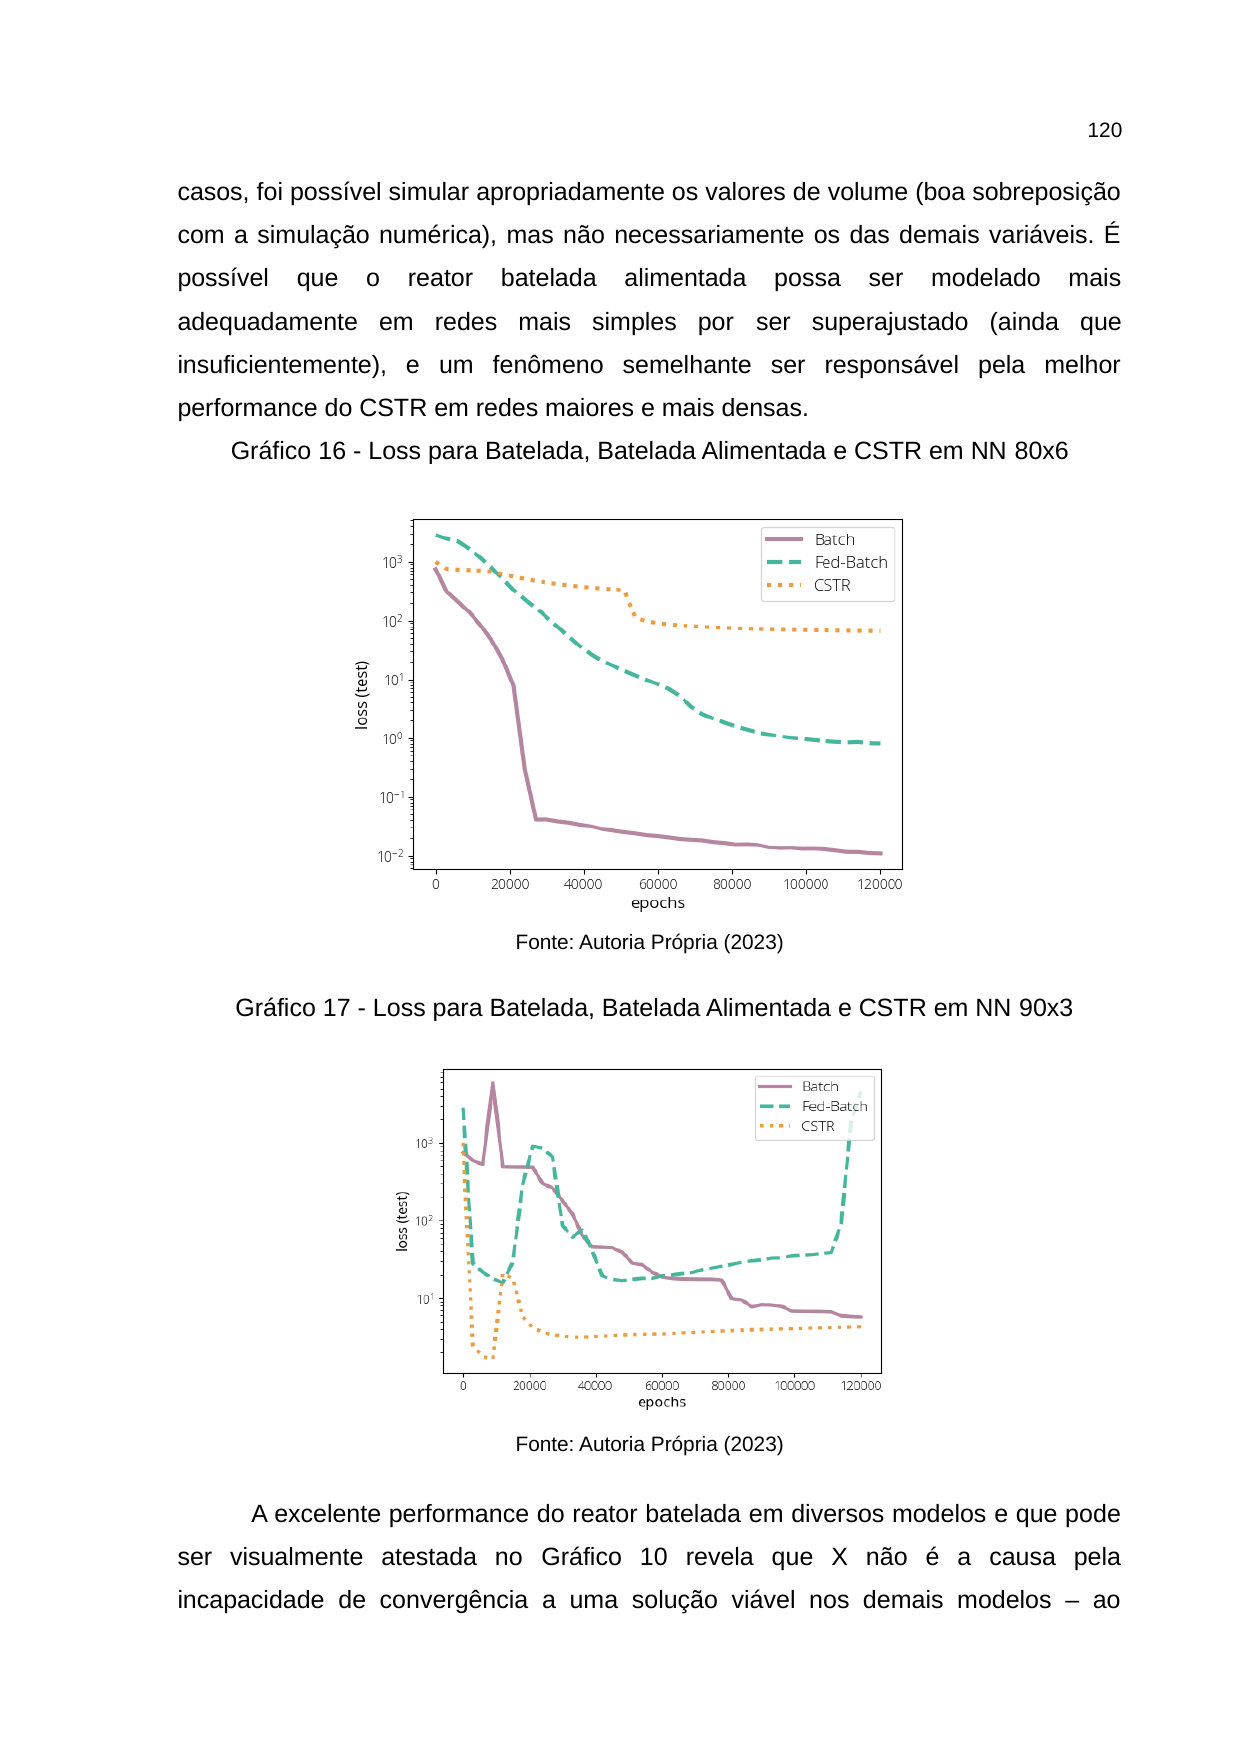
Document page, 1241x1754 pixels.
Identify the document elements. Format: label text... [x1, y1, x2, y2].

text casos, foi possível simular apropriadamente os valores de volume (boa sobreposição com a simulação numérica), mas não necessariamente os das demais variáveis. É possível que o reator batelada alimentada possa ser modelado mais adequadamente em redes mais simples por ser superajustado (ainda que insuficientemente), e um fenômeno semelhante ser responsável pela melhor performance do CSTR em redes maiores e mais densas. [177, 177, 1122, 421]
text Fonte: Autoria Própria (2023) [177, 436, 1122, 954]
text Gráfico 16 - Loss para Batelada, Batelada Alimentada e CSTR em NN 80x6 [193, 436, 1106, 464]
picture [334, 464, 965, 919]
text A excelente performance do reator batelada em diversos modelos e que pode ser visualmente atestada no Gráfico 10 revela que X não é a causa pela incapacidade de convergência a uma solução viável nos demais modelos – ao [177, 1499, 1122, 1614]
text Fonte: Autoria Própria (2023) [177, 997, 1122, 1456]
text Gráfico 17 - Loss para Batelada, Batelada Alimentada e CSTR em NN 90x3 [227, 993, 1082, 1022]
picture [372, 1021, 937, 1416]
